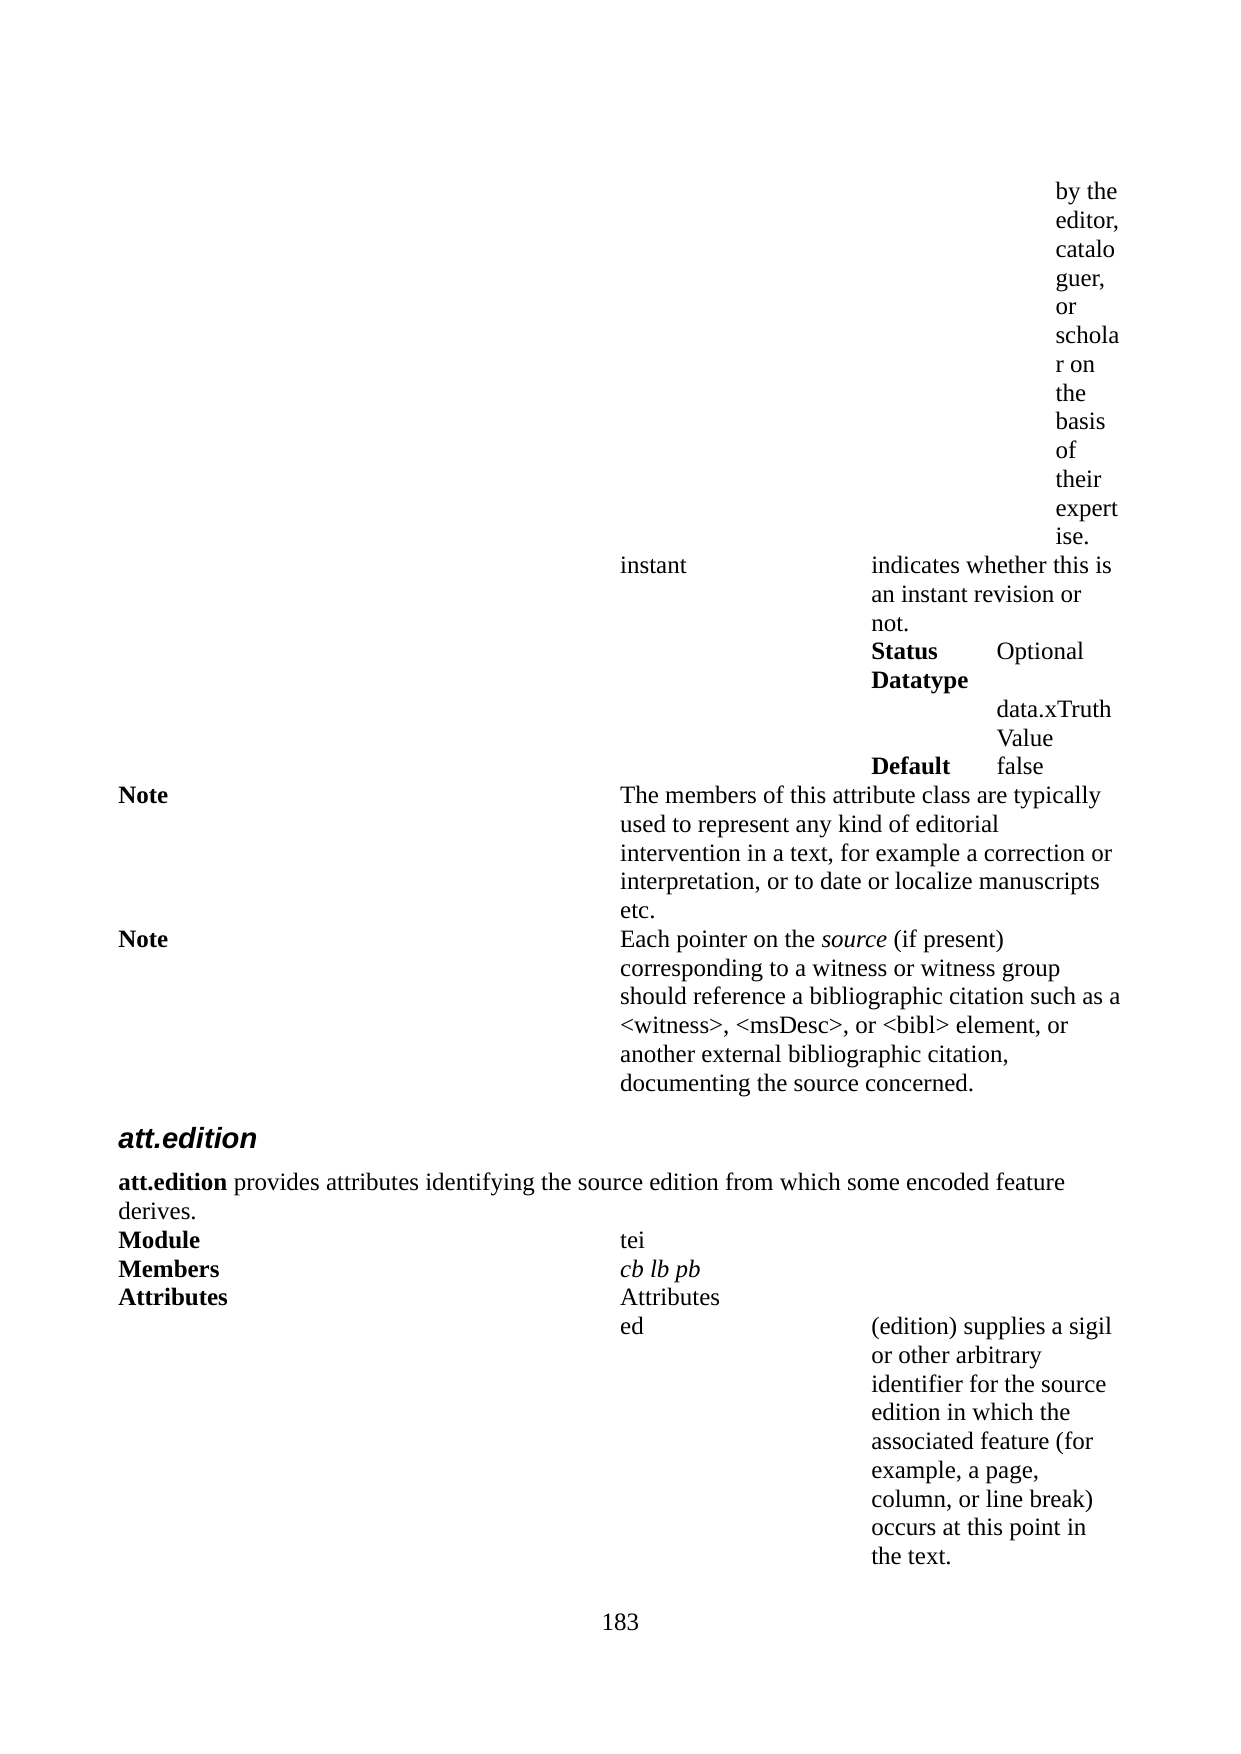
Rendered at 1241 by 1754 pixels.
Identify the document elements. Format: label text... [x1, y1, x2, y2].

table_cell [871, 176, 996, 550]
subtitle att.edition [118, 1121, 1122, 1155]
table_cell Module [118, 1225, 620, 1254]
table_cell instant [620, 550, 871, 780]
table_cell Default [871, 751, 996, 780]
table_header Status [871, 636, 996, 665]
table_cell false [996, 751, 1122, 780]
table_header att.edition provides attributes identifying the source edition from which some encoded feature derives. [118, 1168, 1122, 1225]
table_cell Datatype [871, 665, 996, 751]
table_cell Attributes [620, 1283, 1122, 1311]
table_cell [118, 176, 620, 780]
table_cell Attributes [118, 1283, 620, 1570]
table_cell Note [118, 924, 620, 1096]
table_cell cb lb pb [620, 1254, 1122, 1282]
table_header Optional [996, 636, 1122, 665]
table_header ed [620, 1311, 871, 1570]
table_cell data.xTruthValue [996, 665, 1122, 751]
table_cell tei [620, 1225, 1122, 1254]
table_cell Note [118, 780, 620, 924]
table_header (edition) supplies a sigil or other arbitrary identifier for the source edition in which the associated feature (for example, a page, column, or line break) occurs at this point in the text. [871, 1311, 1122, 1570]
table_cell Members [118, 1254, 620, 1282]
table_cell indicates whether this is an instant revision or not. [871, 550, 1122, 636]
table_cell Each pointer on the source (if present) corresponding to a witness or witness group should reference a bibliographic citation such as a <witness>, <msDesc>, or <bibl> element, or another external bibliographic citation, documenting the source concerned. [620, 924, 1122, 1096]
table_cell by the editor, cataloguer, or scholar on the basis of their expertise. [996, 176, 1122, 550]
table_header [620, 176, 871, 550]
table_cell The members of this attribute class are typically used to represent any kind of editorial intervention in a text, for example a correction or interpretation, or to date or localize manuscripts etc. [620, 780, 1122, 924]
